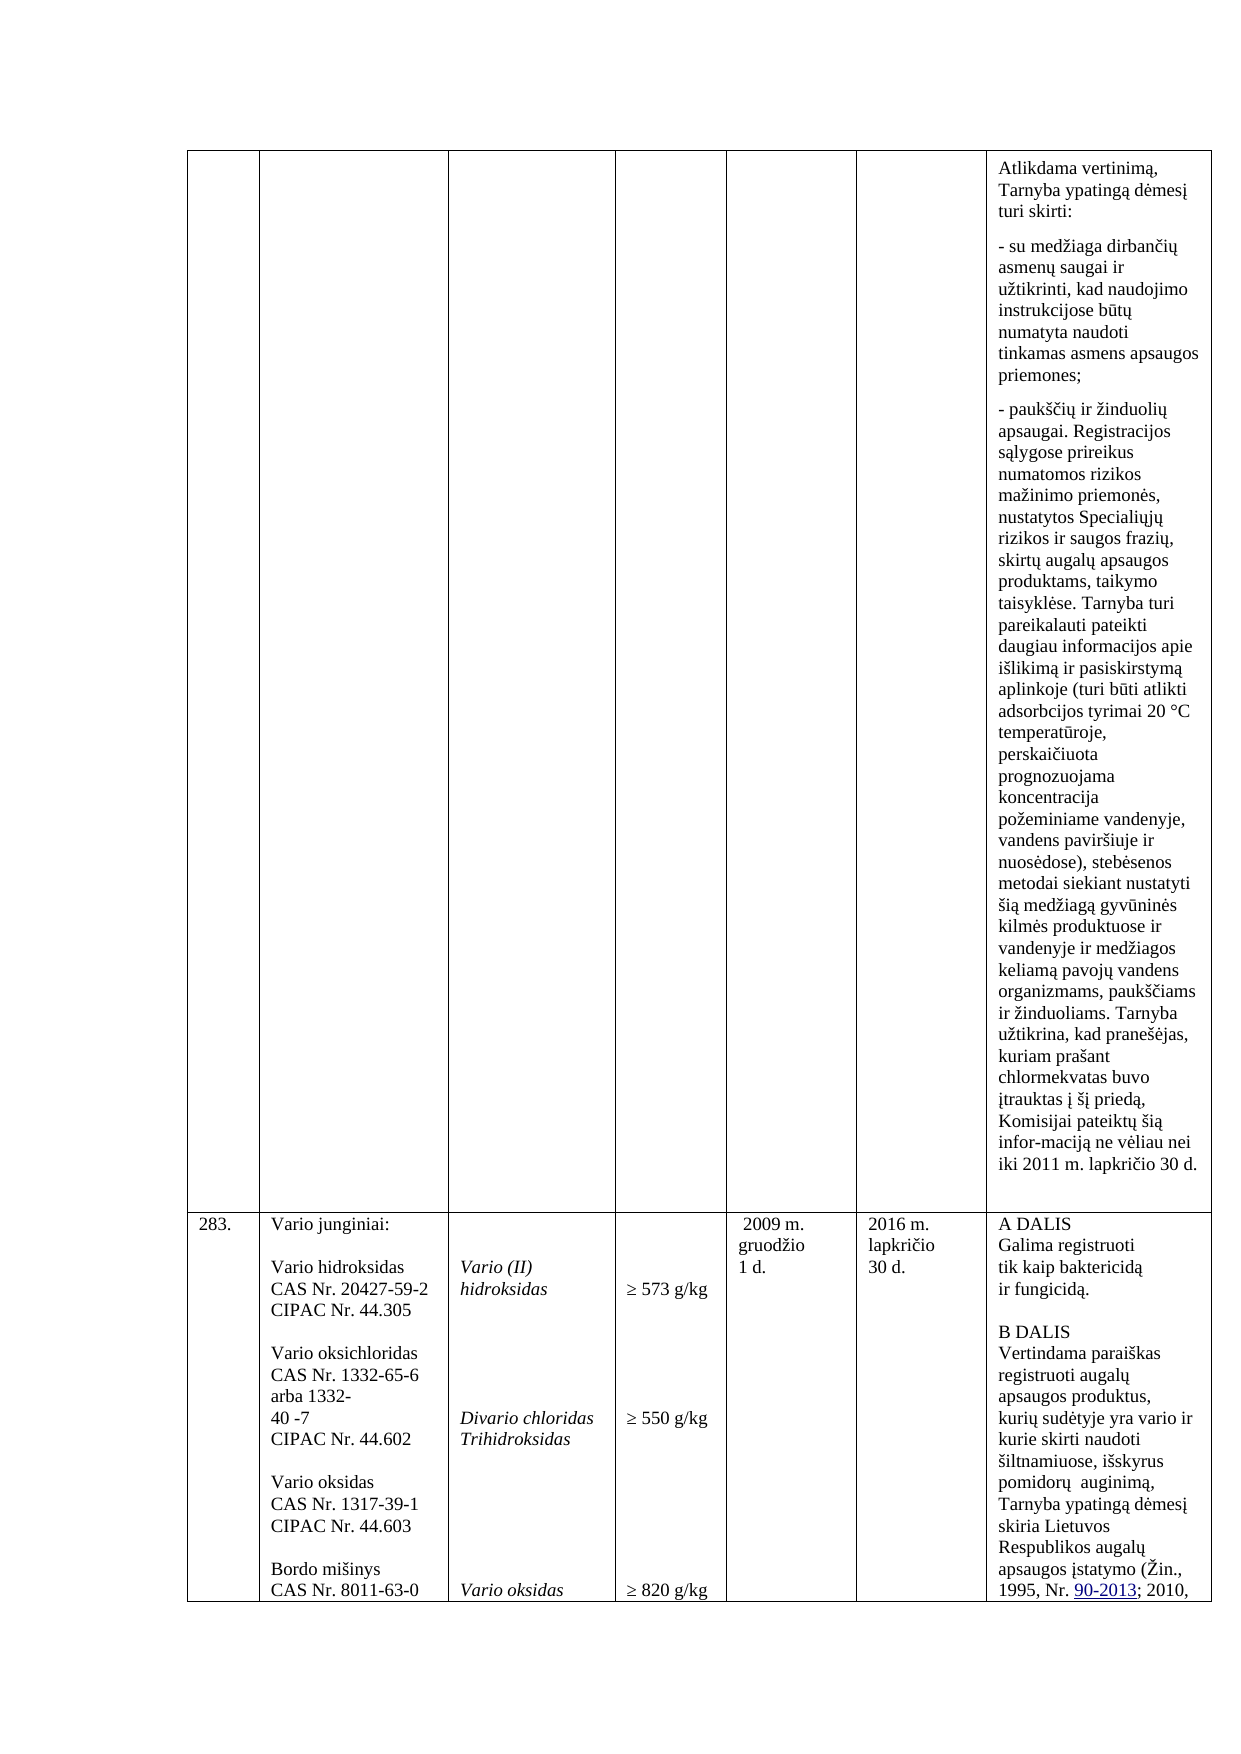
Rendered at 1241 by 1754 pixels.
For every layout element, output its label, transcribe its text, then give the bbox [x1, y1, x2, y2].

table_cell [727, 151, 856, 1212]
table_cell 2016 m. lapkričio 30 d. [857, 1213, 986, 1601]
table_cell [857, 151, 986, 1212]
table_cell Vario (II) hidroksidas Divario chloridas Trihidroksidas Vario oksidas [449, 1213, 615, 1601]
table_cell Vario junginiai: Vario hidroksidas CAS Nr. 20427-59-2 CIPAC Nr. 44.305 Vario oksichloridas CAS Nr. 1332-65-6 arba 1332- 40 -7 CIPAC Nr. 44.602 Vario oksidas CAS Nr. 1317-39-1 CIPAC Nr. 44.603 Bordo mišinys CAS Nr. 8011-63-0 [260, 1213, 448, 1601]
table_cell 2009 m. gruodžio 1 d. [727, 1213, 856, 1601]
table_cell Atlikdama vertinimą, Tarnyba ypatingą dėmesį turi skirti: - su medžiaga dirbančių asmenų saugai ir užtikrinti, kad naudojimo instrukcijose būtų numatyta naudoti tinkamas asmens apsaugos priemones; - paukščių ir žinduolių apsaugai. Registracijos sąlygose prireikus numatomos rizikos mažinimo priemonės, nustatytos Specialiųjų rizikos ir saugos frazių, skirtų augalų apsaugos produktams, taikymo taisyklėse. Tarnyba turi pareikalauti pateikti daugiau informacijos apie išlikimą ir pasiskirstymą aplinkoje (turi būti atlikti adsorbcijos tyrimai 20 °C temperatūroje, perskaičiuota prognozuojama koncentracija požeminiame vandenyje, vandens paviršiuje ir nuosėdose), stebėsenos metodai siekiant nustatyti šią medžiagą gyvūninės kilmės produktuose ir vandenyje ir medžiagos keliamą pavojų vandens organizmams, paukščiams ir žinduoliams. Tarnyba užtikrina, kad pranešėjas, kuriam prašant chlormekvatas buvo įtrauktas į šį priedą, Komisijai pateiktų šią infor-maciją ne vėliau nei iki 2011 m. lapkričio 30 d. [987, 151, 1211, 1212]
table_cell [260, 151, 448, 1212]
table_cell [188, 151, 259, 1212]
table_cell A DALIS Galima registruoti tik kaip baktericidą ir fungicidą. B DALIS Vertindama paraiškas registruoti augalų apsaugos produktus, kurių sudėtyje yra vario ir kurie skirti naudoti šiltnamiuose, išskyrus pomidorų auginimą, Tarnyba ypatingą dėmesį skiria Lietuvos Respublikos augalų apsaugos įstatymo (Žin., 1995, Nr. 90-2013; 2010, [987, 1213, 1211, 1601]
table_cell ≥ 573 g/kg ≥ 550 g/kg ≥ 820 g/kg [616, 1213, 726, 1601]
table_cell 283. [188, 1213, 259, 1601]
table_cell [449, 151, 615, 1212]
table_cell [616, 151, 726, 1212]
